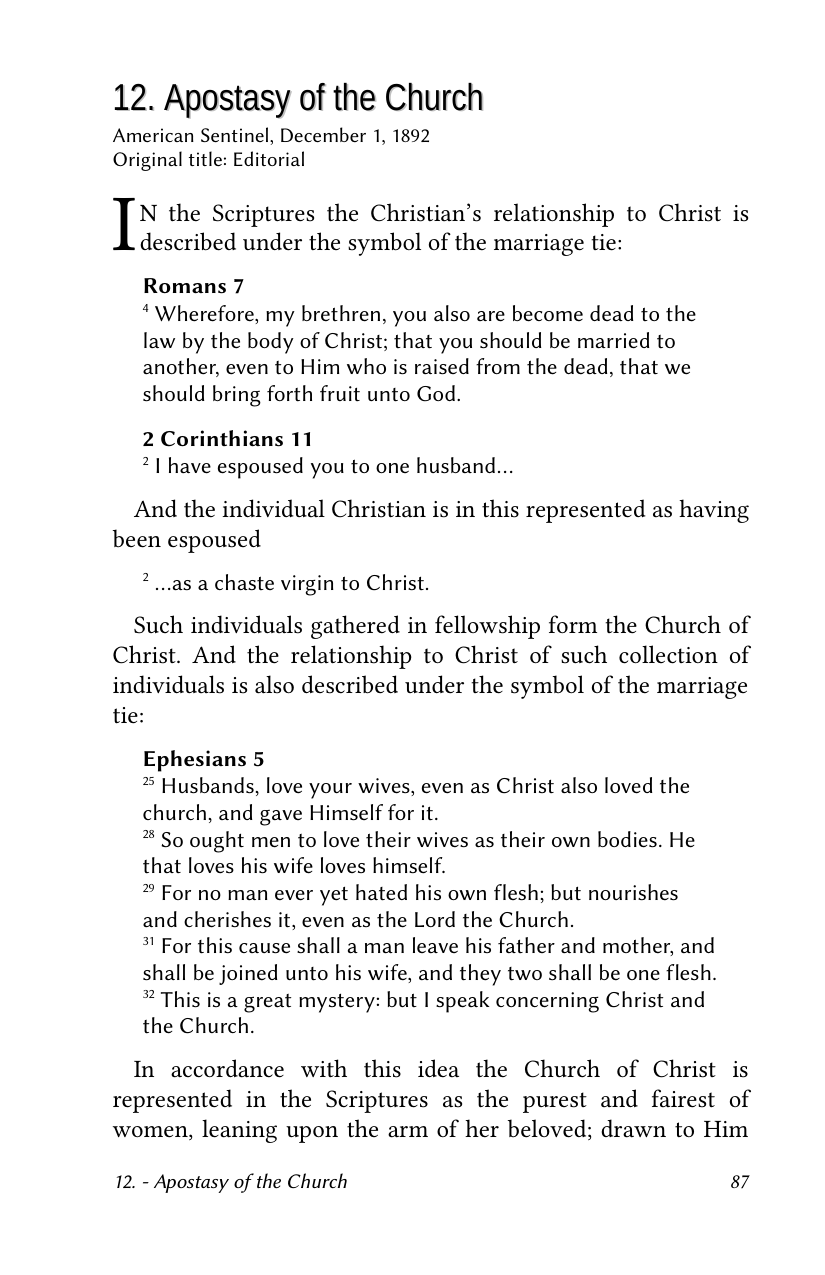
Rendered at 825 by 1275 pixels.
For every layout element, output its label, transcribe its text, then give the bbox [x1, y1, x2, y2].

text Ephesians 5 [142, 746, 750, 772]
text 4 Wherefore, my brethren, you also are become dead to the law by the body of Christ; that you should be married to another, even to Him who is raised from the dead, that we should bring forth fruit unto God. [142, 301, 720, 407]
text IN the Scriptures the Christian’s relationship to Christ is described under the symbol of the marriage tie: [112, 198, 750, 257]
text 25 Husbands, love your wives, even as Christ also loved the church, and gave Himself for it. [142, 773, 720, 826]
text And the individual Christian is in this represented as having been espoused [112, 495, 750, 553]
text 28 So ought men to love their wives as their own bodies. He that loves his wife loves himself. [142, 827, 720, 879]
text 2 Corinthians 11 [142, 426, 750, 452]
text American Sentinel, December 1, 1892 [112, 124, 750, 148]
text 2 ...as a chaste virgin to Christ. [142, 569, 720, 596]
text Romans 7 [142, 273, 750, 299]
title Apostasy of the Church [112, 75, 750, 118]
text Such individuals gathered in fellowship form the Church of Christ. And the relationship to Christ of such collection of individuals is also described under the symbol of the marriage tie: [112, 611, 750, 729]
text Original title: Editorial [112, 148, 750, 172]
text In accordance with this idea the Church of Christ is represented in the Scriptures as the purest and fairest of women, leaning upon the arm of her beloved; drawn to Him [112, 1055, 750, 1143]
text 2 I have espoused you to one husband... [142, 453, 720, 479]
text 32 This is a great mystery: but I speak concerning Christ and the Church. [142, 987, 720, 1039]
text 29 For no man ever yet hated his own flesh; but nourishes and cherishes it, even as the Lord the Church. [142, 880, 720, 933]
text 31 For this cause shall a man leave his father and mother, and shall be joined unto his wife, and they two shall be one flesh. [142, 933, 720, 986]
